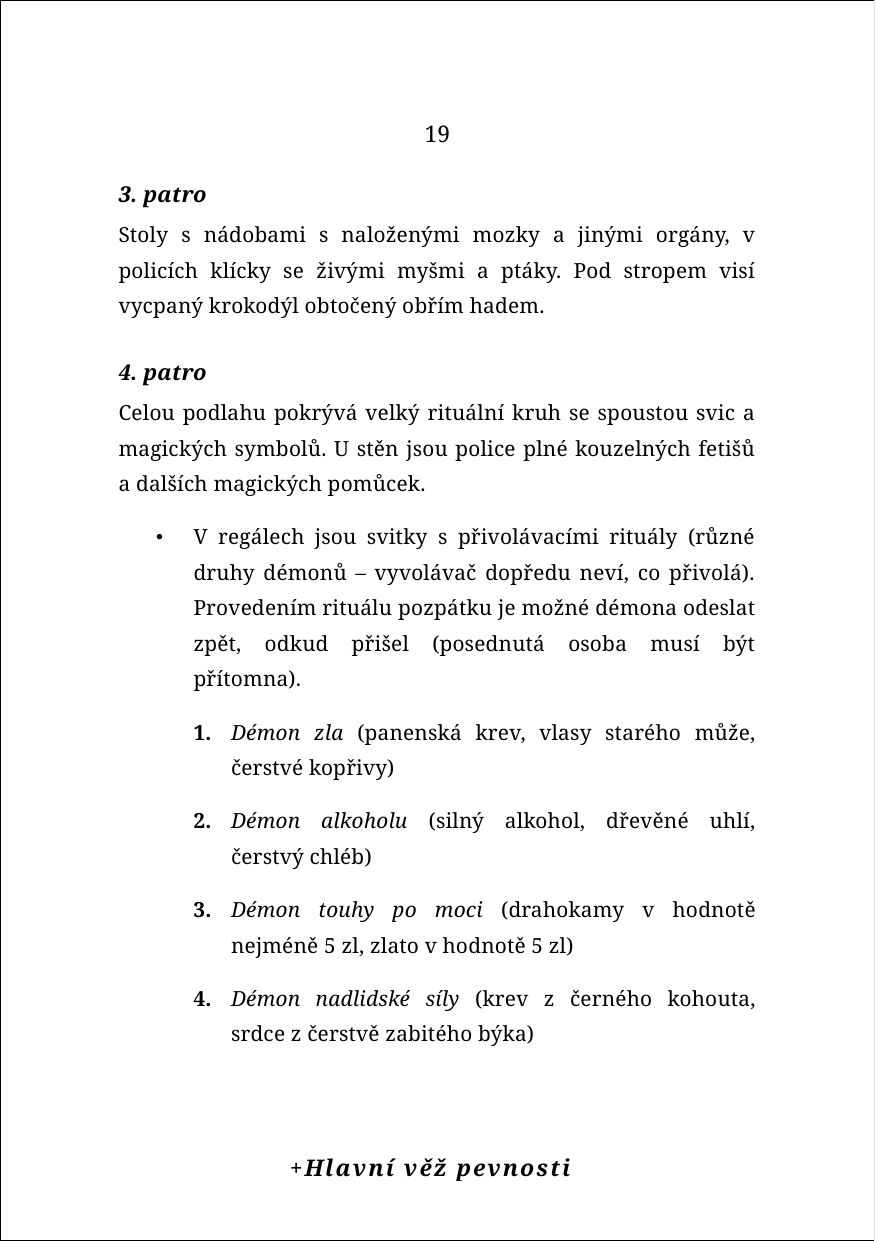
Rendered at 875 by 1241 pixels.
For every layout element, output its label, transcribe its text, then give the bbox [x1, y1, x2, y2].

text Stoly s nádobami s naloženými mozky a jinými orgány, v policích klícky se živými myšmi a ptáky. Pod stropem visí vycpaný krokodýl obtočený obřím hadem. [118, 221, 756, 320]
list V regálech jsou svitky s přivolávacími rituály (různé druhy démonů – vyvolávač dopředu neví, co přivolá). Provedením rituálu pozpátku je možné démona odeslat zpět, odkud přišel (posednutá osoba musí být přítomna). [156, 522, 756, 693]
list Démon zla (panenská krev, vlasy starého může, čerstvé kopřivy) [193, 718, 756, 782]
list Démon nadlidské síly (krev z černého kohouta, srdce z čerstvě zabitého býka) [193, 984, 756, 1048]
text Celou podlahu pokrývá velký rituální kruh se spoustou svic a magických symbolů. U stěn jsou police plné kouzelných fetišů a dalších magických pomůcek. [118, 398, 756, 498]
subtitle 3. patro [118, 179, 756, 209]
subtitle 4. patro [118, 357, 756, 386]
list Démon touhy po moci (drahokamy v hodnotě nejméně 5 zl, zlato v hodnotě 5 zl) [193, 895, 756, 959]
list Démon alkoholu (silný alkohol, dřevěné uhlí, čerstvý chléb) [193, 806, 756, 870]
